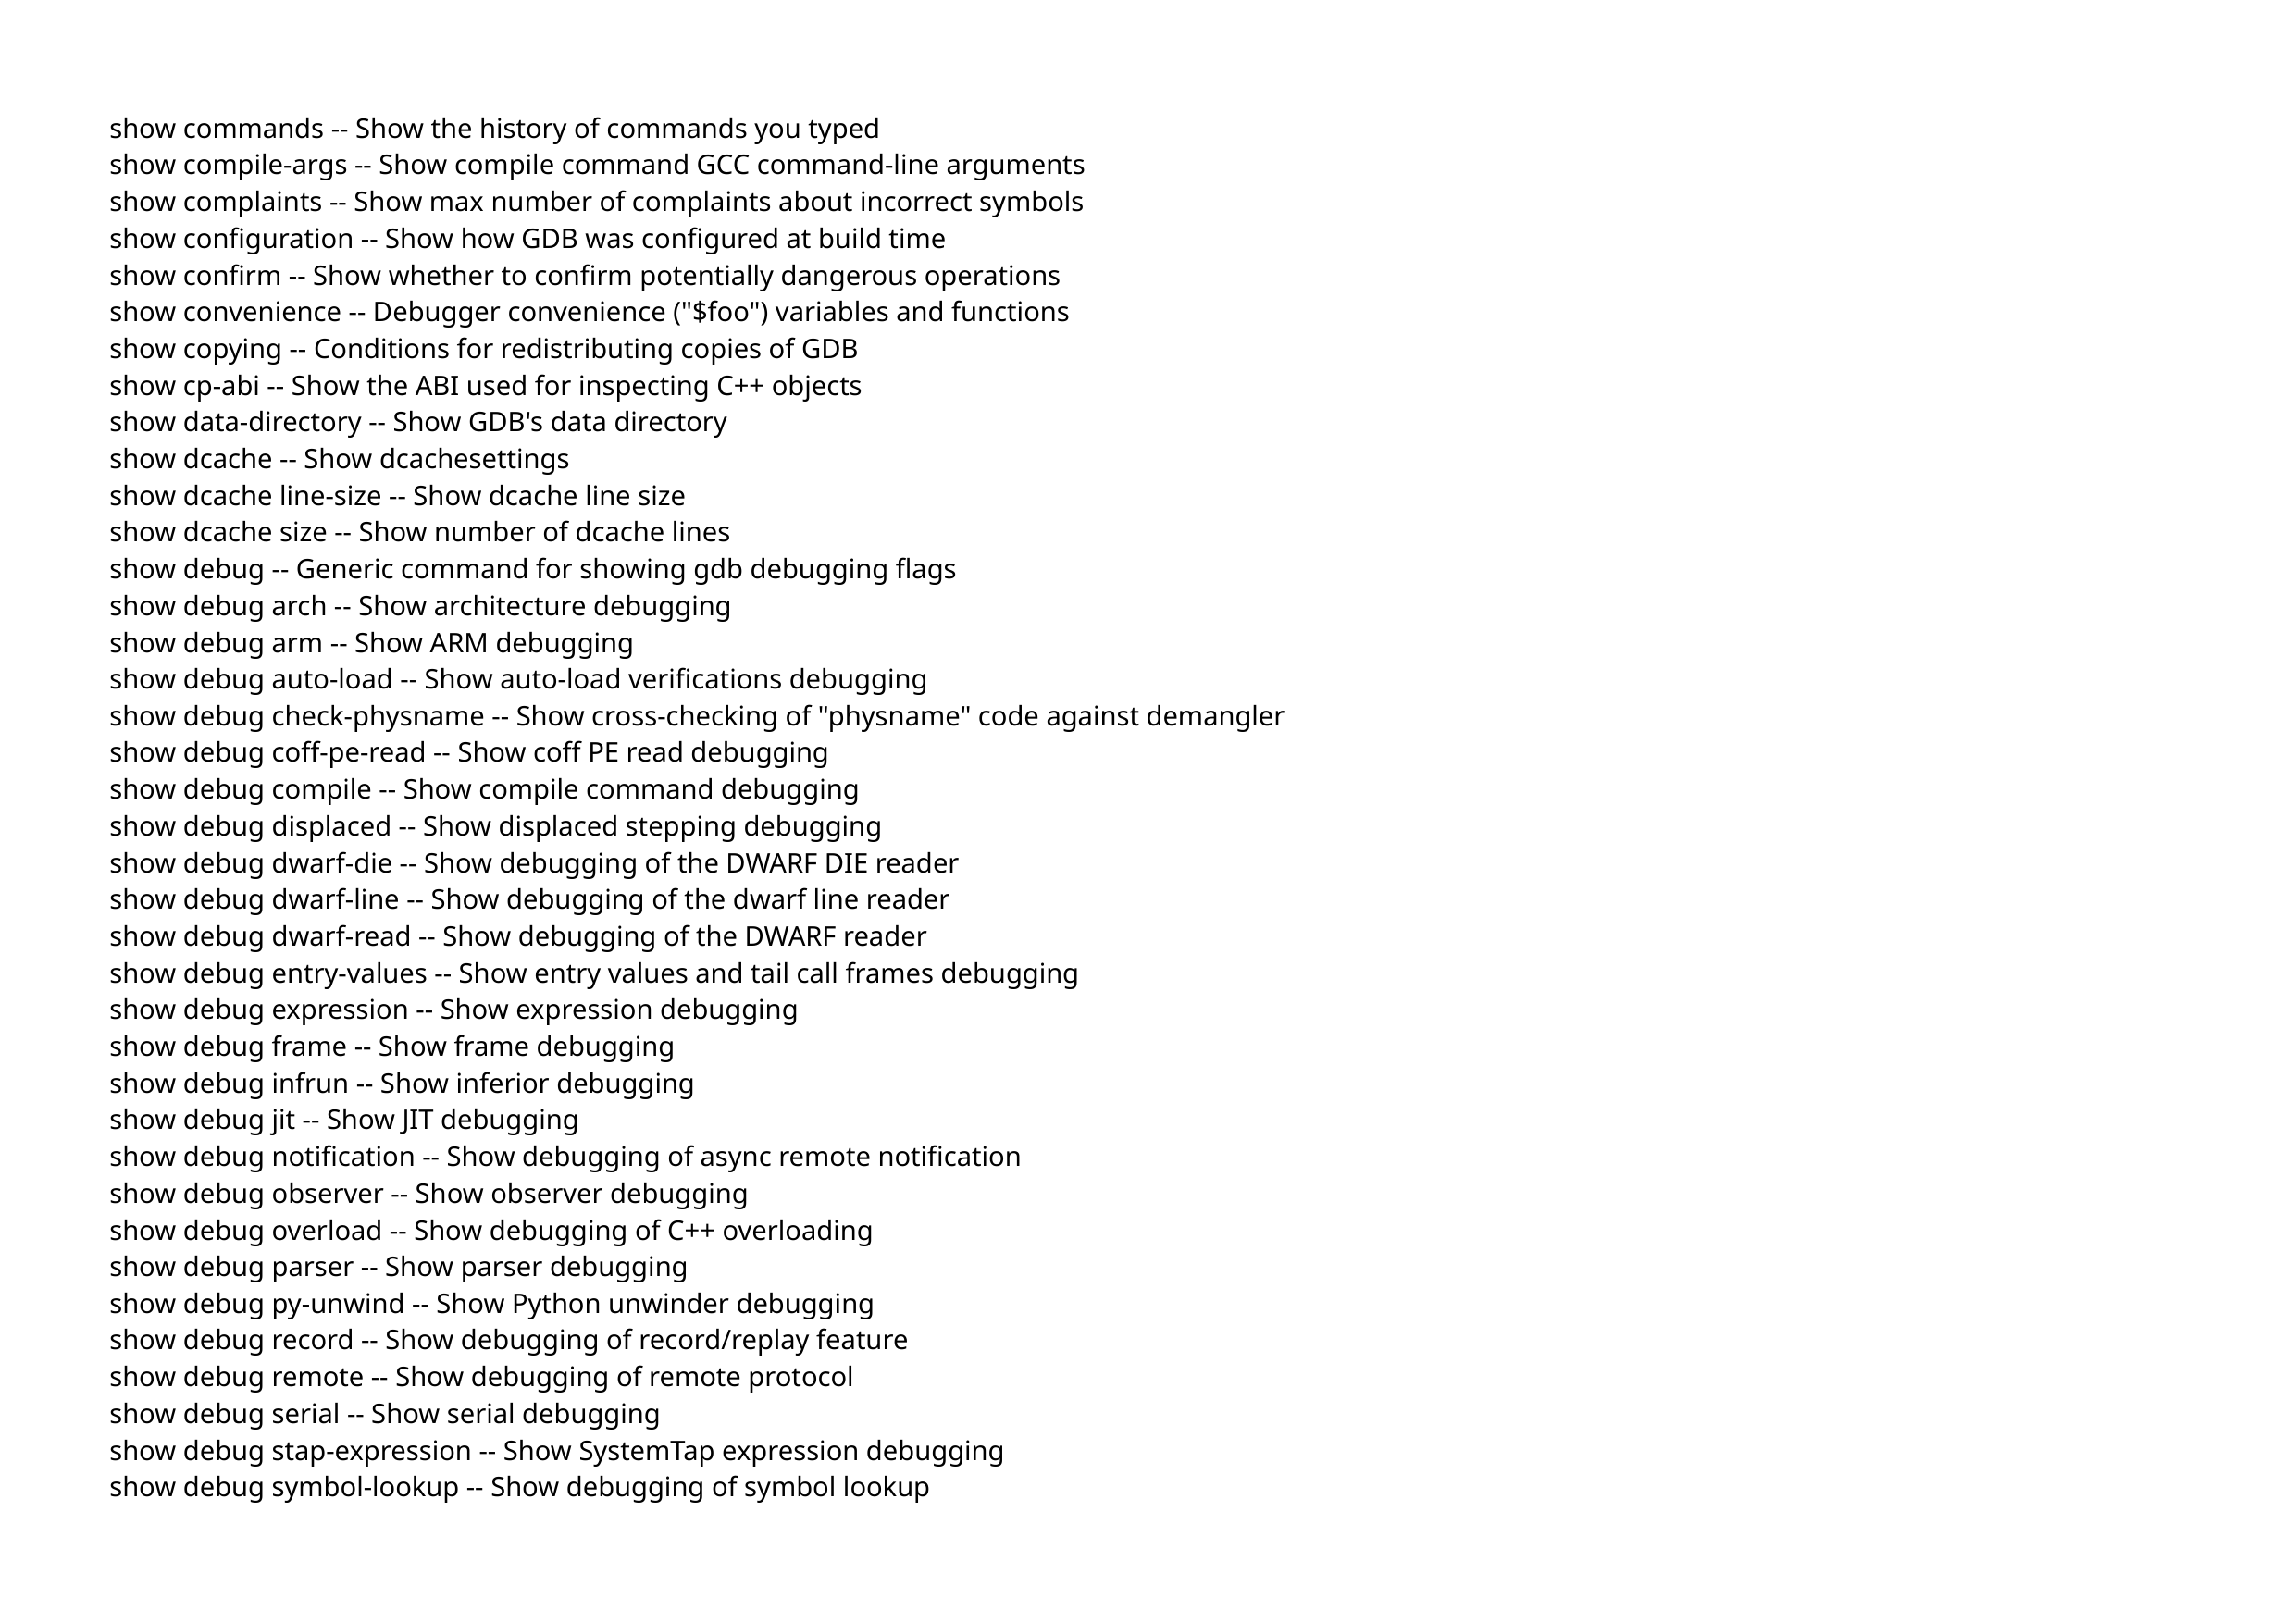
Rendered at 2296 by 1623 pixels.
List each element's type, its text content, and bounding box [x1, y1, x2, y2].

text show commands -- Show the history of commands you typed show compile-args -- Show compile command GCC command-line arguments show complaints -- Show max number of complaints about incorrect symbols show configuration -- Show how GDB was configured at build time show confirm -- Show whether to confirm potentially dangerous operations show convenience -- Debugger convenience ("$foo") variables and functions show copying -- Conditions for redistributing copies of GDB show cp-abi -- Show the ABI used for inspecting C++ objects show data-directory -- Show GDB's data directory show dcache -- Show dcachesettings show dcache line-size -- Show dcache line size show dcache size -- Show number of dcache lines show debug -- Generic command for showing gdb debugging flags show debug arch -- Show architecture debugging show debug arm -- Show ARM debugging show debug auto-load -- Show auto-load verifications debugging show debug check-physname -- Show cross-checking of "physname" code against demangler show debug coff-pe-read -- Show coff PE read debugging show debug compile -- Show compile command debugging show debug displaced -- Show displaced stepping debugging show debug dwarf-die -- Show debugging of the DWARF DIE reader show debug dwarf-line -- Show debugging of the dwarf line reader show debug dwarf-read -- Show debugging of the DWARF reader show debug entry-values -- Show entry values and tail call frames debugging show debug expression -- Show expression debugging show debug frame -- Show frame debugging show debug infrun -- Show inferior debugging show debug jit -- Show JIT debugging show debug notification -- Show debugging of async remote notification show debug observer -- Show observer debugging show debug overload -- Show debugging of C++ overloading show debug parser -- Show parser debugging show debug py-unwind -- Show Python unwinder debugging show debug record -- Show debugging of record/replay feature show debug remote -- Show debugging of remote protocol show debug serial -- Show serial debugging show debug stap-expression -- Show SystemTap expression debugging show debug symbol-lookup -- Show debugging of symbol lookup [109, 109, 2278, 1505]
